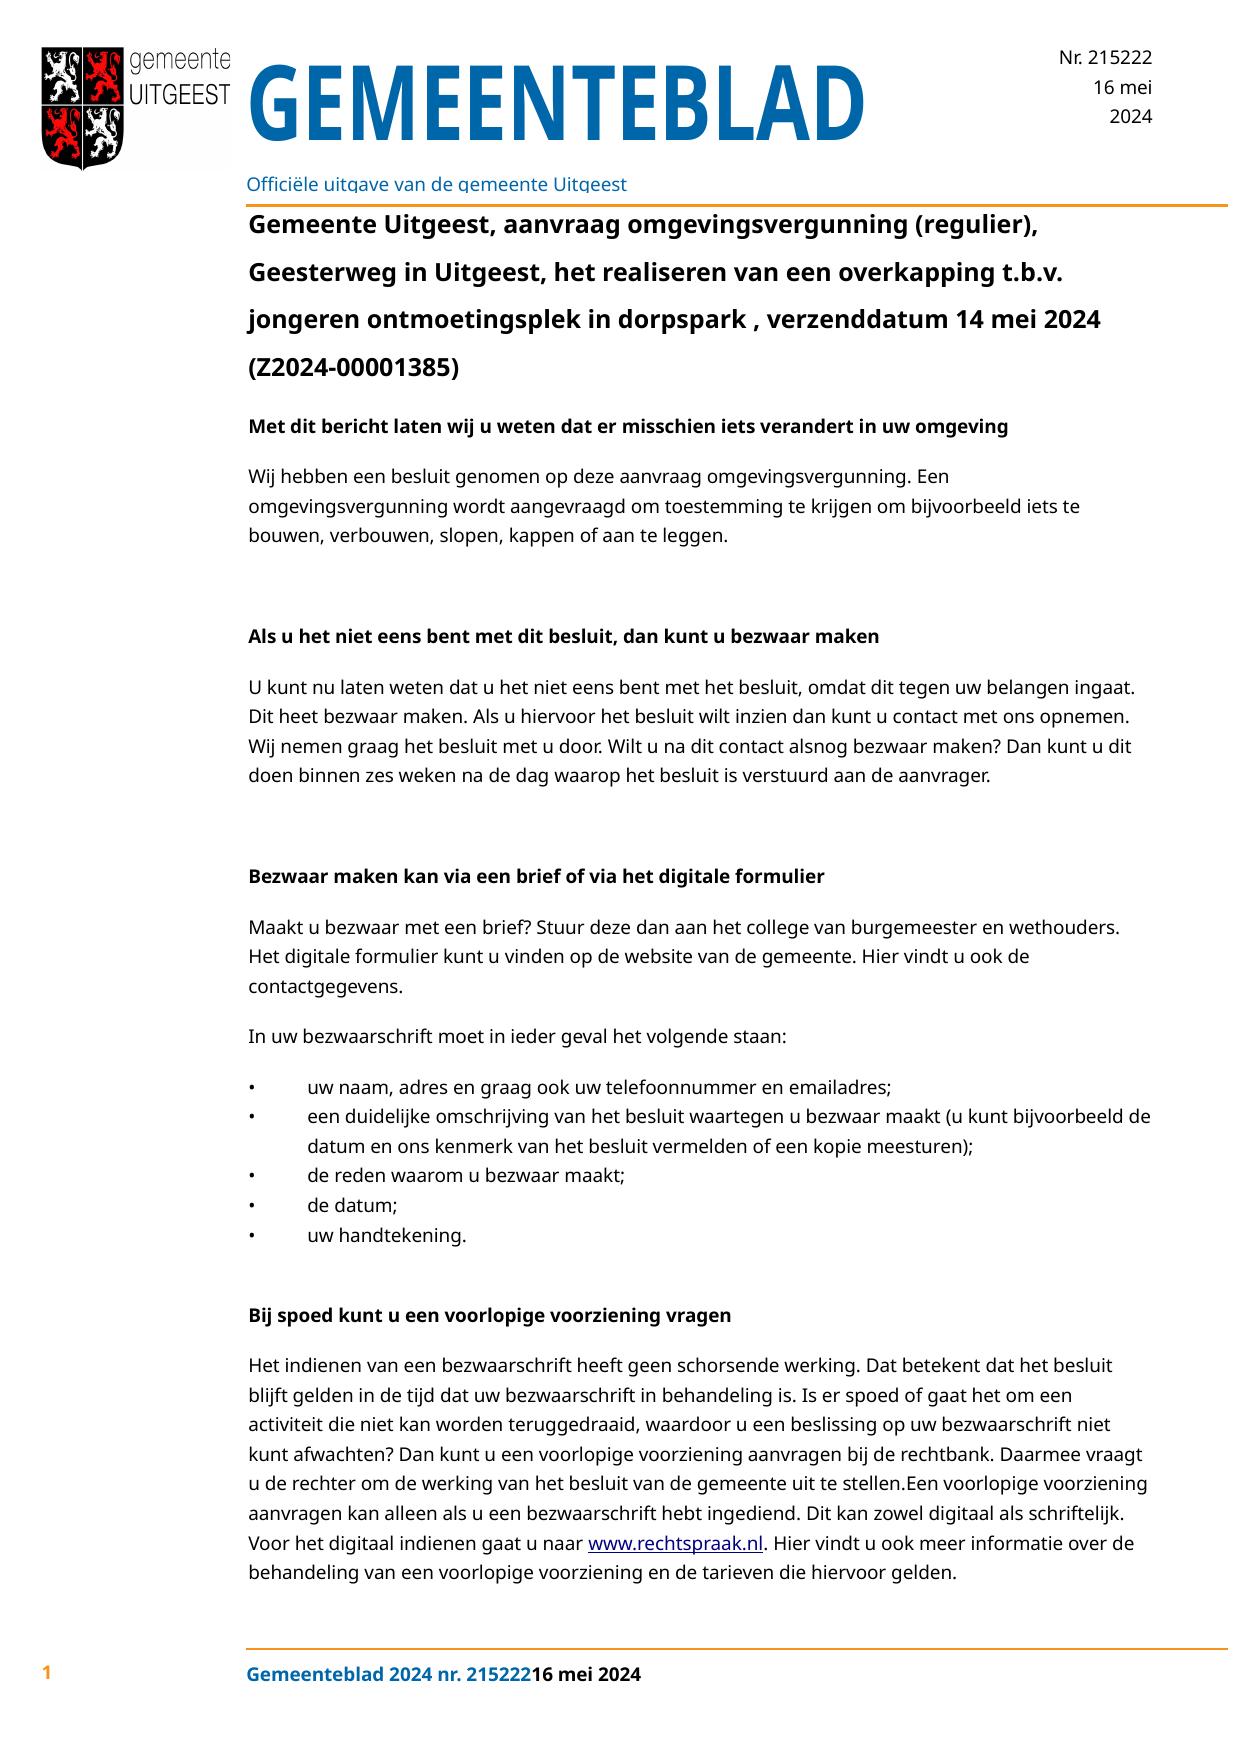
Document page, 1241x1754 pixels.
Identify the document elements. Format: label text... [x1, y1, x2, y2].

text Gemeente Uitgeest, aanvraag omgevingsvergunning (regulier), Geesterweg in Uitgeest, het realiseren van een overkapping t.b.v. jongeren ontmoetingsplek in dorpspark , verzenddatum 14 mei 2024 (Z2024-00001385) [248, 207, 1152, 384]
text Met dit bericht laten wij u weten dat er misschien iets verandert in uw omgeving [248, 413, 1152, 439]
picture [41, 47, 231, 172]
list een duidelijke omschrijving van het besluit waartegen u bezwaar maakt (u kunt bijvoorbeeld de datum en ons kenmerk van het besluit vermelden of een kopie meesturen); [248, 1103, 1152, 1159]
text Wij hebben een besluit genomen op deze aanvraag omgevingsvergunning. Een omgevingsvergunning wordt aangevraagd om toestemming te krijgen om bijvoorbeeld iets te bouwen, verbouwen, slopen, kappen of aan te leggen. [248, 463, 1152, 548]
text Maakt u bezwaar met een brief? Stuur deze dan aan het college van burgemeester en wethouders. Het digitale formulier kunt u vinden op de website van de gemeente. Hier vindt u ook de contactgegevens. [248, 914, 1152, 999]
text Bij spoed kunt u een voorlopige voorziening vragen [248, 1302, 1152, 1328]
text Bezwaar maken kan via een brief of via het digitale formulier [248, 863, 1152, 889]
text In uw bezwaarschrift moet in ieder geval het volgende staan: [248, 1023, 1152, 1049]
text Als u het niet eens bent met dit besluit, dan kunt u bezwaar maken [248, 623, 1152, 649]
text U kunt nu laten weten dat u het niet eens bent met het besluit, omdat dit tegen uw belangen ingaat. Dit heet bezwaar maken. Als u hiervoor het besluit wilt inzien dan kunt u contact met ons opnemen. Wij nemen graag het besluit met u door. Wilt u na dit contact alsnog bezwaar maken? Dan kunt u dit doen binnen zes weken na de dag waarop het besluit is verstuurd aan de aanvrager. [248, 674, 1152, 788]
list de reden waarom u bezwaar maakt; [248, 1163, 1152, 1188]
text Het indienen van een bezwaarschrift heeft geen schorsende werking. Dat betekent dat het besluit blijft gelden in de tijd dat uw bezwaarschrift in behandeling is. Is er spoed of gaat het om een activiteit die niet kan worden teruggedraaid, waardoor u een beslissing op uw bezwaarschrift niet kunt afwachten? Dan kunt u een voorlopige voorziening aanvragen bij de rechtbank. Daarmee vraagt u de rechter om de werking van het besluit van de gemeente uit te stellen.Een voorlopige voorziening aanvragen kan alleen als u een bezwaarschrift hebt ingediend. Dit kan zowel digitaal als schriftelijk. Voor het digitaal indienen gaat u naar www.rechtspraak.nl. Hier vindt u ook meer informatie over de behandeling van een voorlopige voorziening en de tarieven die hiervoor gelden. [248, 1352, 1152, 1585]
list de datum; [248, 1192, 1152, 1218]
list uw naam, adres en graag ook uw telefoonnummer en emailadres; [248, 1074, 1152, 1100]
list uw handtekening. [248, 1222, 1152, 1248]
